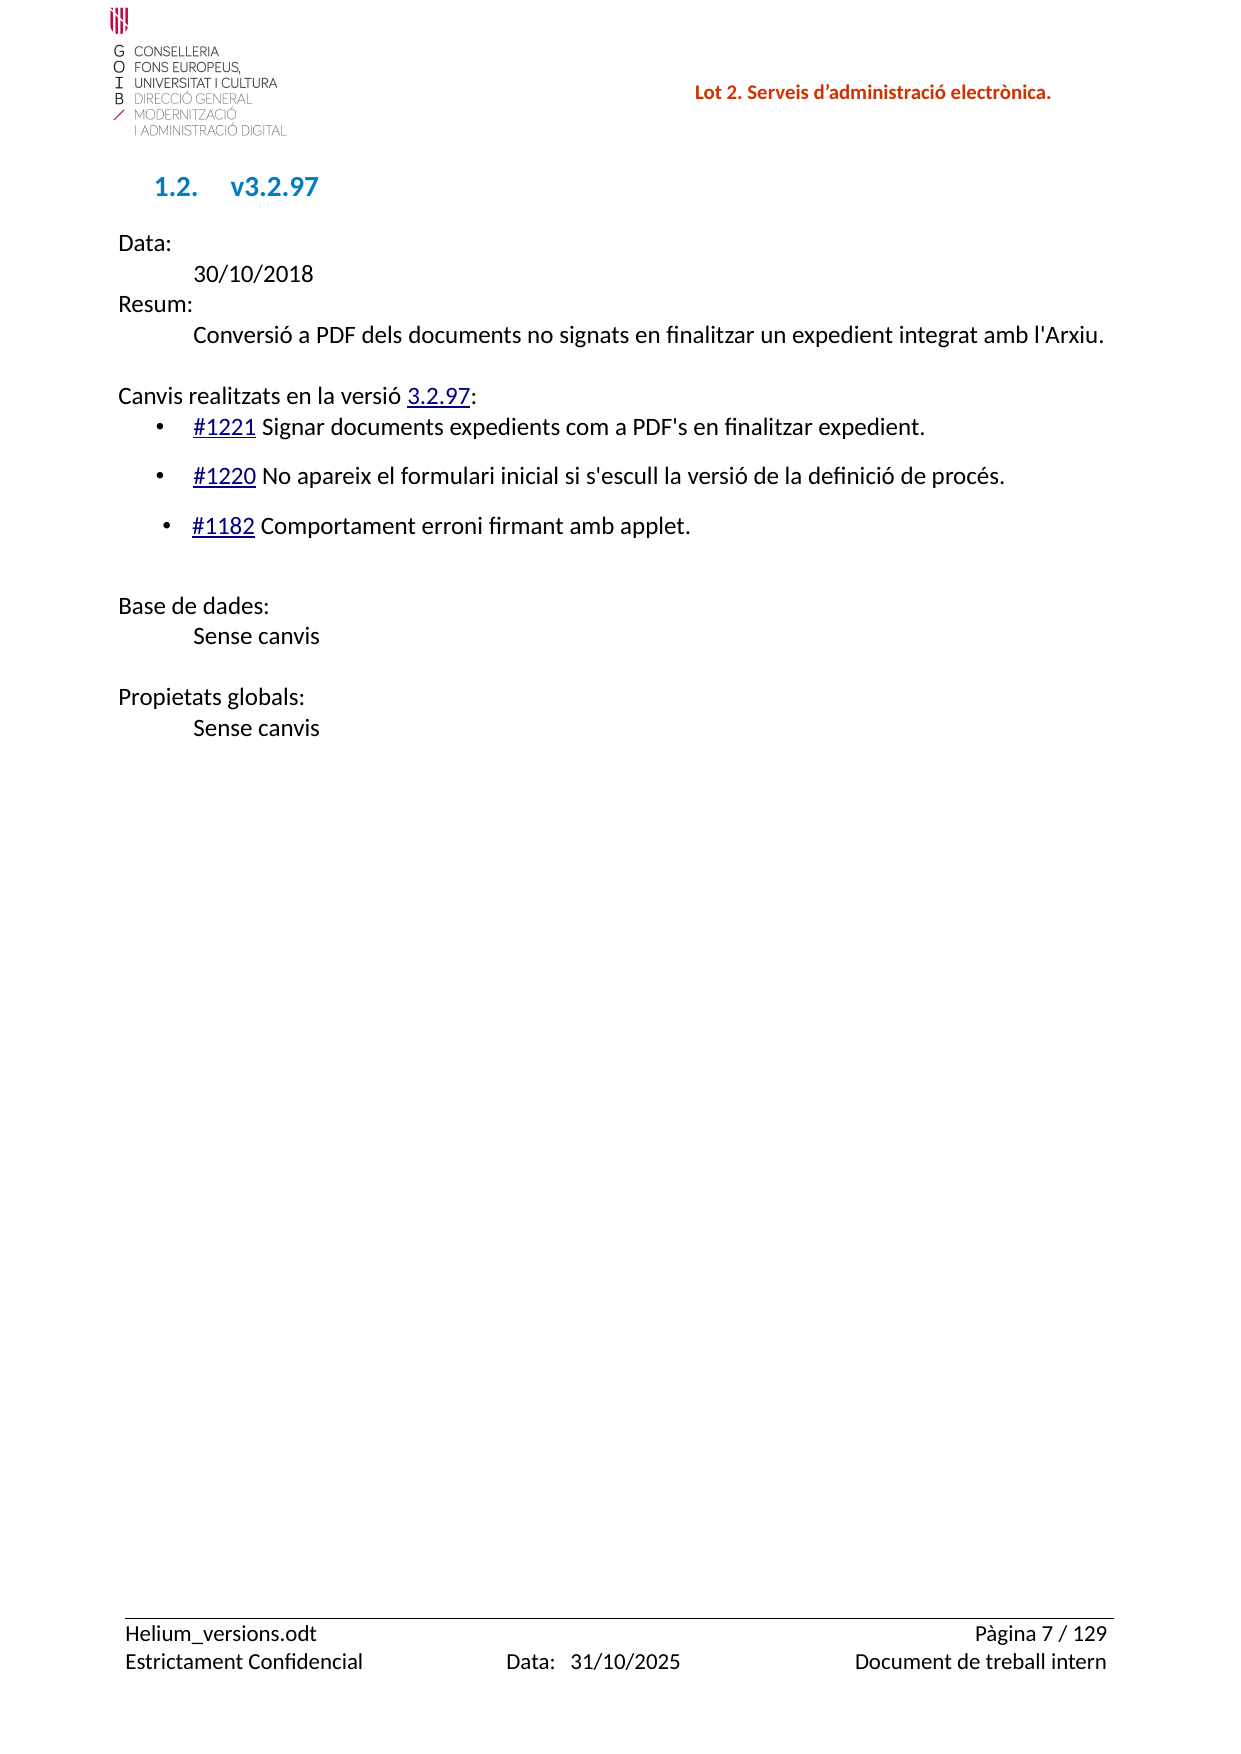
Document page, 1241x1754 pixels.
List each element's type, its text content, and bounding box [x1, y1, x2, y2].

picture [100, 0, 297, 144]
text Sense canvis [118, 621, 1122, 651]
text Conversió a PDF dels documents no signats en finalitzar un expedient integrat amb l'Arxiu. [118, 319, 1122, 350]
subtitle v3.2.97 [153, 168, 1122, 204]
text Sense canvis [118, 712, 1122, 743]
text Base de dades: [118, 590, 1122, 621]
list #1220 No apareix el formulari inicial si s'escull la versió de la definició de procés. [156, 460, 1122, 491]
text Resum: [118, 289, 1122, 319]
text Data: [118, 228, 1122, 258]
list #1182 Comportament erroni firmant amb applet. [162, 510, 1122, 540]
text Propietats globals: [118, 682, 1122, 712]
text 30/10/2018 [118, 258, 1122, 289]
list #1221 Signar documents expedients com a PDF's en finalitzar expedient. [156, 411, 1122, 441]
text Canvis realitzats en la versió 3.2.97: [118, 380, 1122, 411]
